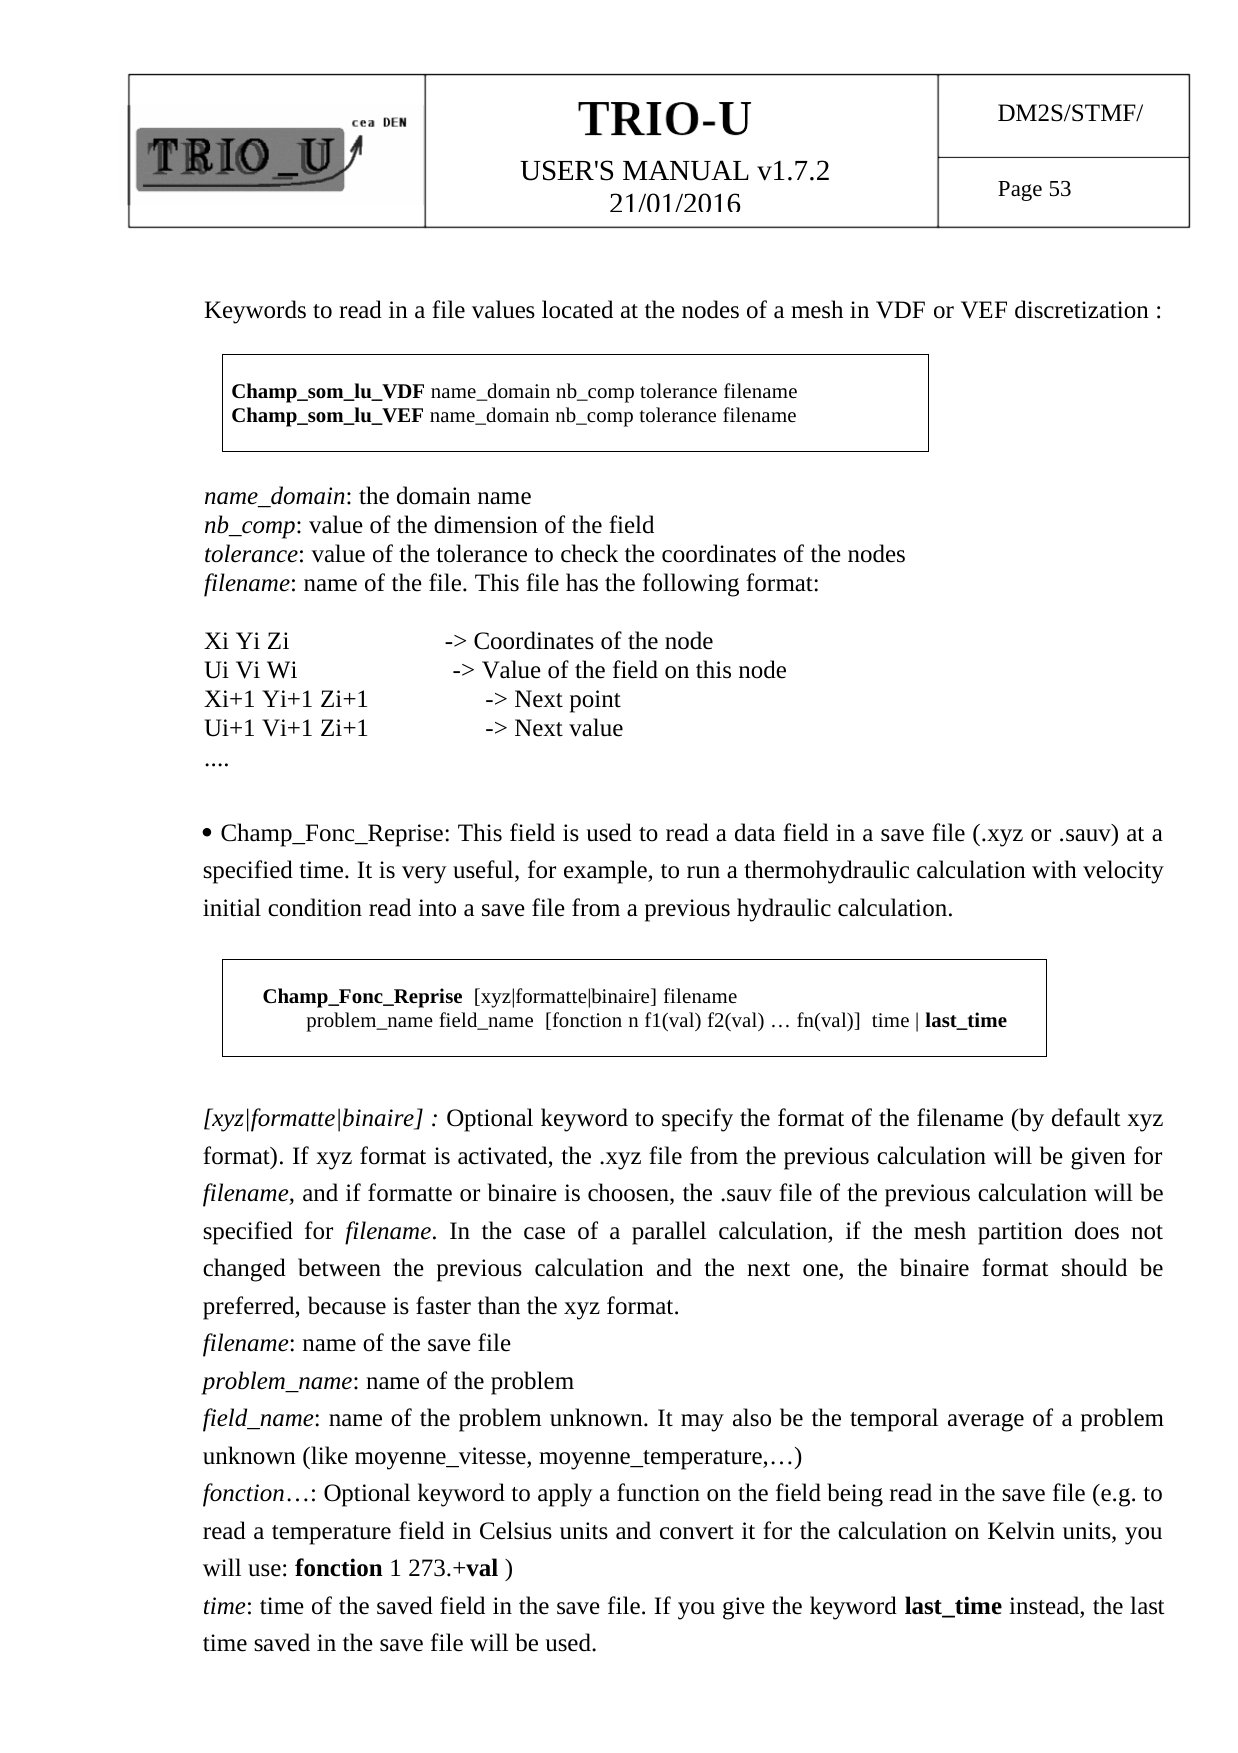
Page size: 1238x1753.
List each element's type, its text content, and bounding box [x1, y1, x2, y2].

table_header Champ_som_lu_VDF name_domain nb_comp tolerance filename Champ_som_lu_VEF name_domain nb_comp tolerance filename [223, 355, 928, 451]
text filename: name of the save file [203, 1320, 1165, 1357]
text field_name: name of the problem unknown. It may also be the temporal average of a problem unknown (like moyenne_vitesse, moyenne_temperature,…) [203, 1395, 1165, 1470]
text Ui Vi Wi -> Value of the field on this node [115, 655, 1196, 684]
text Keywords to read in a file values located at the nodes of a mesh in VDF or VEF discretization : [115, 295, 1196, 324]
text Xi+1 Yi+1 Zi+1 -> Next point [115, 684, 1196, 713]
text  Champ_Fonc_Reprise: This field is used to read a data field in a save file (.xyz or .sauv) at a specified time. It is very useful, for example, to run a thermohydraulic calculation with velocity initial condition read into a save file from a previous hydraulic calculation. [203, 809, 1165, 921]
text tolerance: value of the tolerance to check the coordinates of the nodes [204, 539, 1196, 568]
text time: time of the saved field in the save file. If you give the keyword last_time instead, the last time saved in the save file will be used. [203, 1582, 1165, 1657]
text fonction…: Optional keyword to apply a function on the field being read in the save file (e.g. to read a temperature field in Celsius units and convert it for the calculation on Kelvin units, you will use: fonction 1 273.+val ) [203, 1470, 1165, 1582]
text problem_name: name of the problem [203, 1357, 1165, 1395]
text Xi Yi Zi -> Coordinates of the node [115, 626, 1196, 655]
table_header Champ_Fonc_Reprise [xyz|formatte|binaire] filename problem_name field_name [fonction n f1(val) f2(val) … fn(val)] time | last_time [223, 960, 1046, 1056]
text filename: name of the file. This file has the following format: [204, 568, 1196, 597]
text [xyz|formatte|binaire] : Optional keyword to specify the format of the filename (by default xyz format). If xyz format is activated, the .xyz file from the previous calculation will be given for filename, and if formatte or binaire is choosen, the .sauv file of the previous calculation will be specified for filename. In the case of a parallel calculation, if the mesh partition does not changed between the previous calculation and the next one, the binaire format should be preferred, because is faster than the xyz format. [203, 1095, 1165, 1320]
text nb_comp: value of the dimension of the field [204, 510, 1196, 539]
text Ui+1 Vi+1 Zi+1 -> Next value [115, 713, 1196, 742]
text .... [115, 742, 1196, 771]
text name_domain: the domain name [204, 481, 1196, 510]
